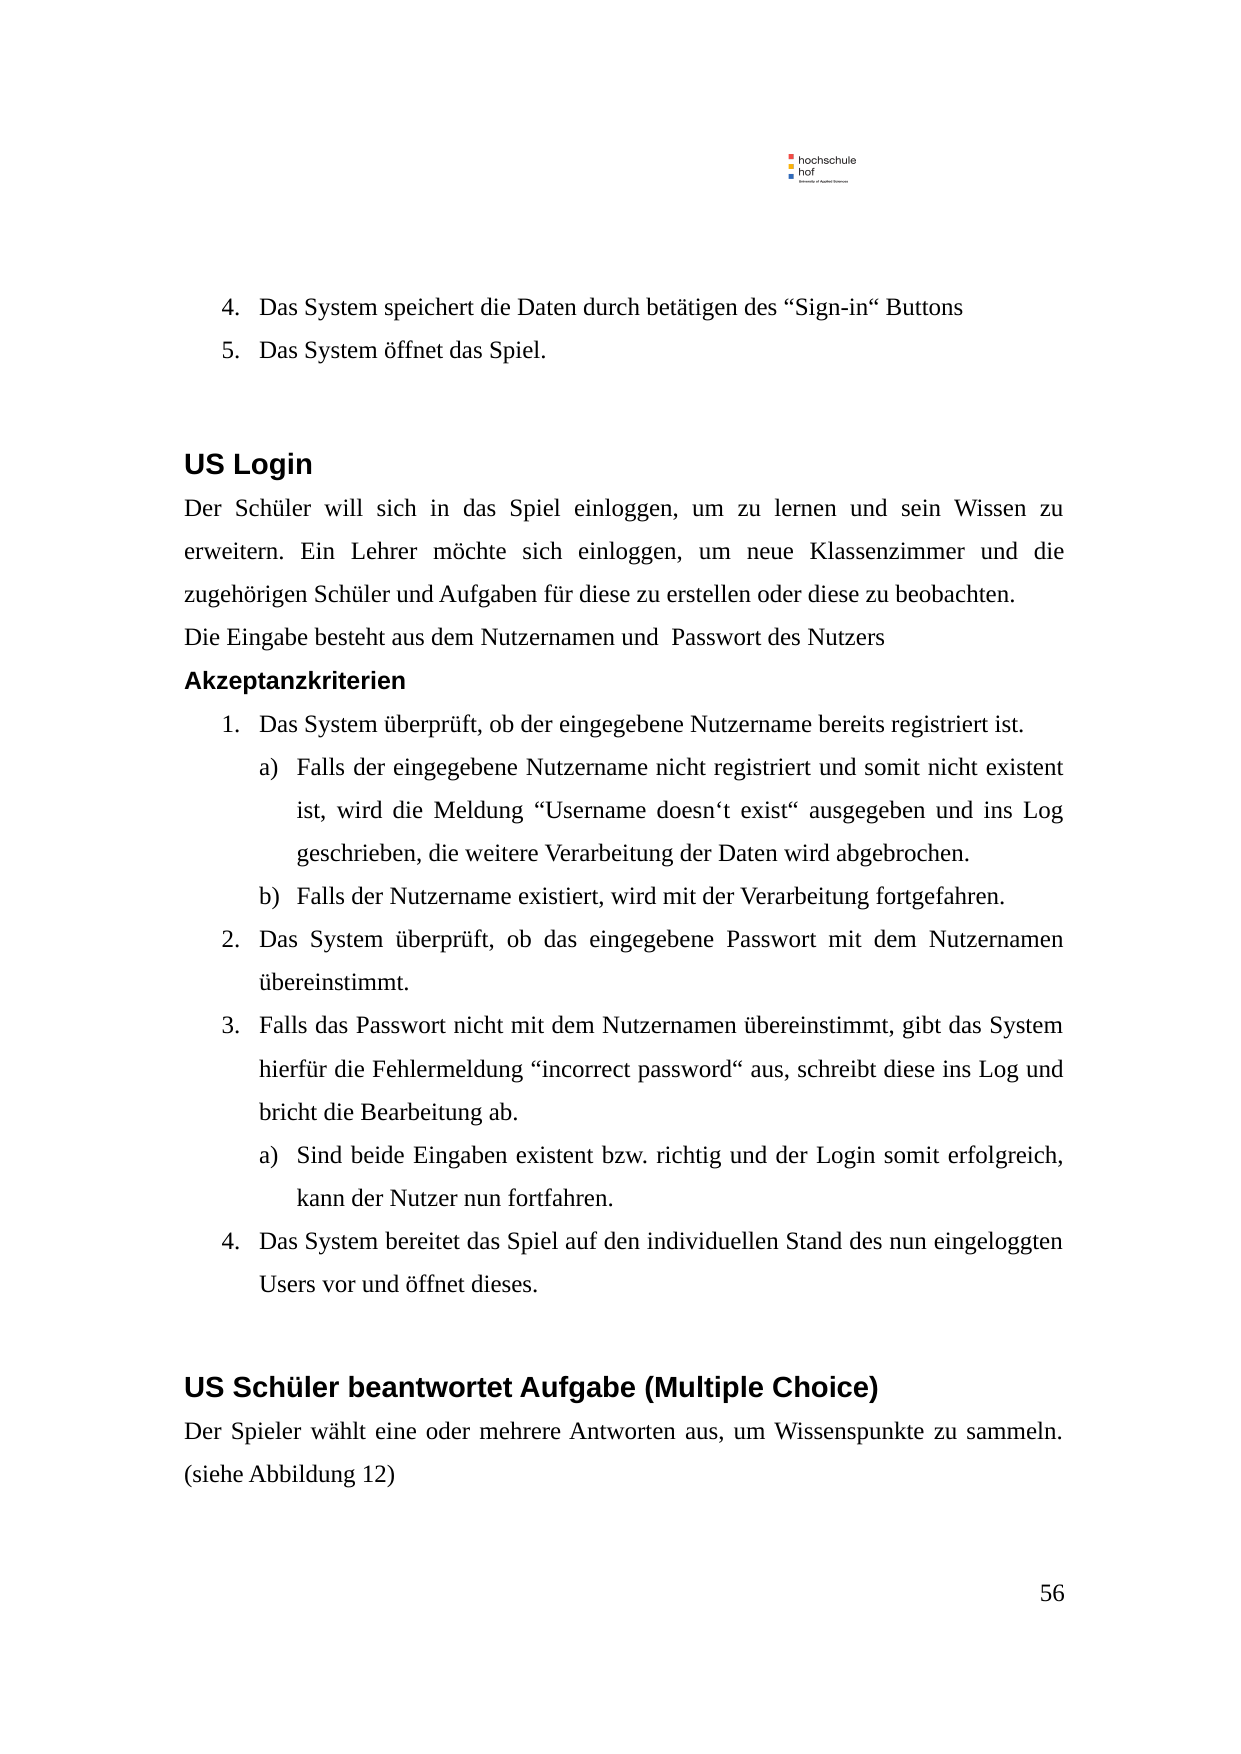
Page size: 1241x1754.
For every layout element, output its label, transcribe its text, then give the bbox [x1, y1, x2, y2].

subtitle US Schüler beantwortet Aufgabe (Multiple Choice) [184, 1370, 1064, 1404]
list Das System speichert die Daten durch betätigen des “Sign-in“ Buttons [221, 292, 1064, 321]
list Das System überprüft, ob der eingegebene Nutzername bereits registriert ist. [221, 709, 1064, 737]
text Der Spieler wählt eine oder mehrere Antworten aus, um Wissenspunkte zu sammeln. (siehe Abbildung 12) [184, 1416, 1064, 1488]
text Die Eingabe besteht aus dem Nutzernamen und Passwort des Nutzers [184, 622, 1064, 651]
list Sind beide Eingaben existent bzw. richtig und der Login somit erfolgreich, kann der Nutzer nun fortfahren. [259, 1140, 1064, 1212]
list Falls der eingegebene Nutzername nicht registriert und somit nicht existent ist, wird die Meldung “Username doesn‘t exist“ ausgegeben und ins Log geschrieben, die weitere Verarbeitung der Daten wird abgebrochen. [259, 752, 1064, 867]
list Das System öffnet das Spiel. [221, 335, 1064, 364]
list Falls das Passwort nicht mit dem Nutzernamen übereinstimmt, gibt das System hierfür die Fehlermeldung “incorrect password“ aus, schreibt diese ins Log und bricht die Bearbeitung ab. [221, 1011, 1064, 1126]
list Falls der Nutzername existiert, wird mit der Verarbeitung fortgefahren. [259, 881, 1064, 910]
list Das System bereitet das Spiel auf den individuellen Stand des nun eingeloggten Users vor und öffnet dieses. [221, 1226, 1064, 1298]
text Akzeptanzkriterien [184, 666, 1064, 694]
list Das System überprüft, ob das eingegebene Passwort mit dem Nutzernamen übereinstimmt. [221, 924, 1064, 996]
picture [788, 154, 856, 183]
subtitle US Login [184, 447, 1064, 481]
text Der Schüler will sich in das Spiel einloggen, um zu lernen und sein Wissen zu erweitern. Ein Lehrer möchte sich einloggen, um neue Klassenzimmer und die zugehörigen Schüler und Aufgaben für diese zu erstellen oder diese zu beobachten. [184, 493, 1064, 608]
